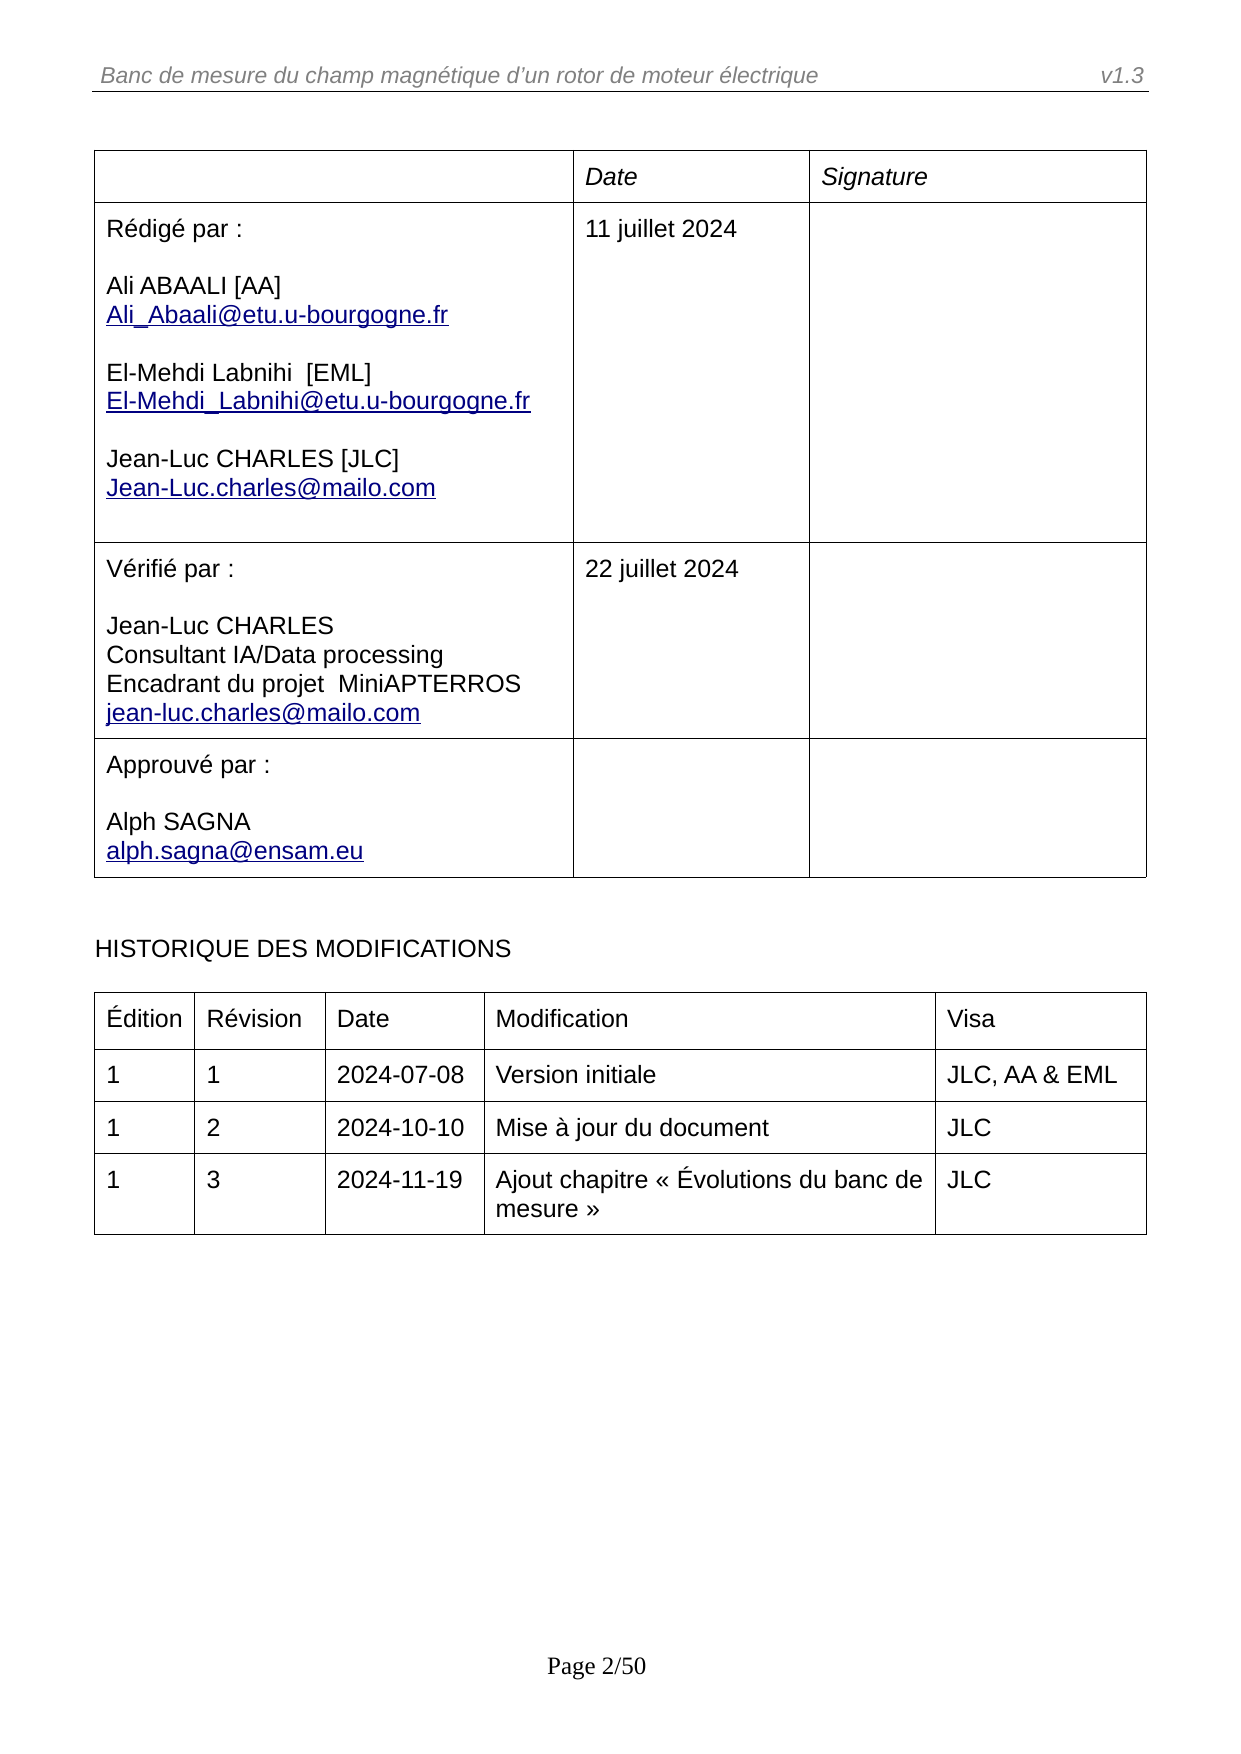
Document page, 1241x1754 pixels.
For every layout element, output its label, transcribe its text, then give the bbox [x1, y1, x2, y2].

table_header Révision [195, 993, 325, 1048]
table_cell [810, 543, 1146, 738]
table_cell [574, 739, 809, 877]
table_header Signature [810, 151, 1146, 202]
table_cell 1 [95, 1102, 194, 1153]
table_cell JLC [936, 1154, 1146, 1234]
table_cell Vérifié par : Jean-Luc CHARLES Consultant IA/Data processing Encadrant du projet MiniAPTERROS jean-luc.charles@mailo.com [95, 543, 573, 738]
table_cell JLC, AA & EML [936, 1050, 1146, 1101]
table_cell Mise à jour du document [485, 1102, 935, 1153]
table_cell Ajout chapitre « Évolutions du banc de mesure » [485, 1154, 935, 1234]
table_cell [810, 739, 1146, 877]
table_cell Rédigé par : Ali ABAALI [AA] Ali_Abaali@etu.u-bourgogne.fr El-Mehdi Labnihi [EML] El-Mehdi_Labnihi@etu.u-bourgogne.fr Jean-Luc CHARLES [JLC] Jean-Luc.charles@mailo.com [95, 203, 573, 542]
table_cell 1 [95, 1050, 194, 1101]
table_header [95, 151, 573, 202]
table_cell JLC [936, 1102, 1146, 1153]
table_cell Approuvé par : Alph SAGNA alph.sagna@ensam.eu [95, 739, 573, 877]
table_cell Version initiale [485, 1050, 935, 1101]
text HISTORIQUE DES MODIFICATIONS [94, 934, 1146, 963]
table_header Visa [936, 993, 1146, 1048]
table_header Modification [485, 993, 935, 1048]
table_header Date [574, 151, 809, 202]
table_cell 2024-10-10 [326, 1102, 484, 1153]
table_cell 1 [195, 1050, 325, 1101]
table_header Date [326, 993, 484, 1048]
table_header Édition [95, 993, 194, 1048]
table_cell 2024-11-19 [326, 1154, 484, 1234]
table_cell 3 [195, 1154, 325, 1234]
table_cell [810, 203, 1146, 542]
table_cell 1 [95, 1154, 194, 1234]
table_cell 2024-07-08 [326, 1050, 484, 1101]
table_cell 22 juillet 2024 [574, 543, 809, 738]
table_cell 2 [195, 1102, 325, 1153]
table_cell 11 juillet 2024 [574, 203, 809, 542]
